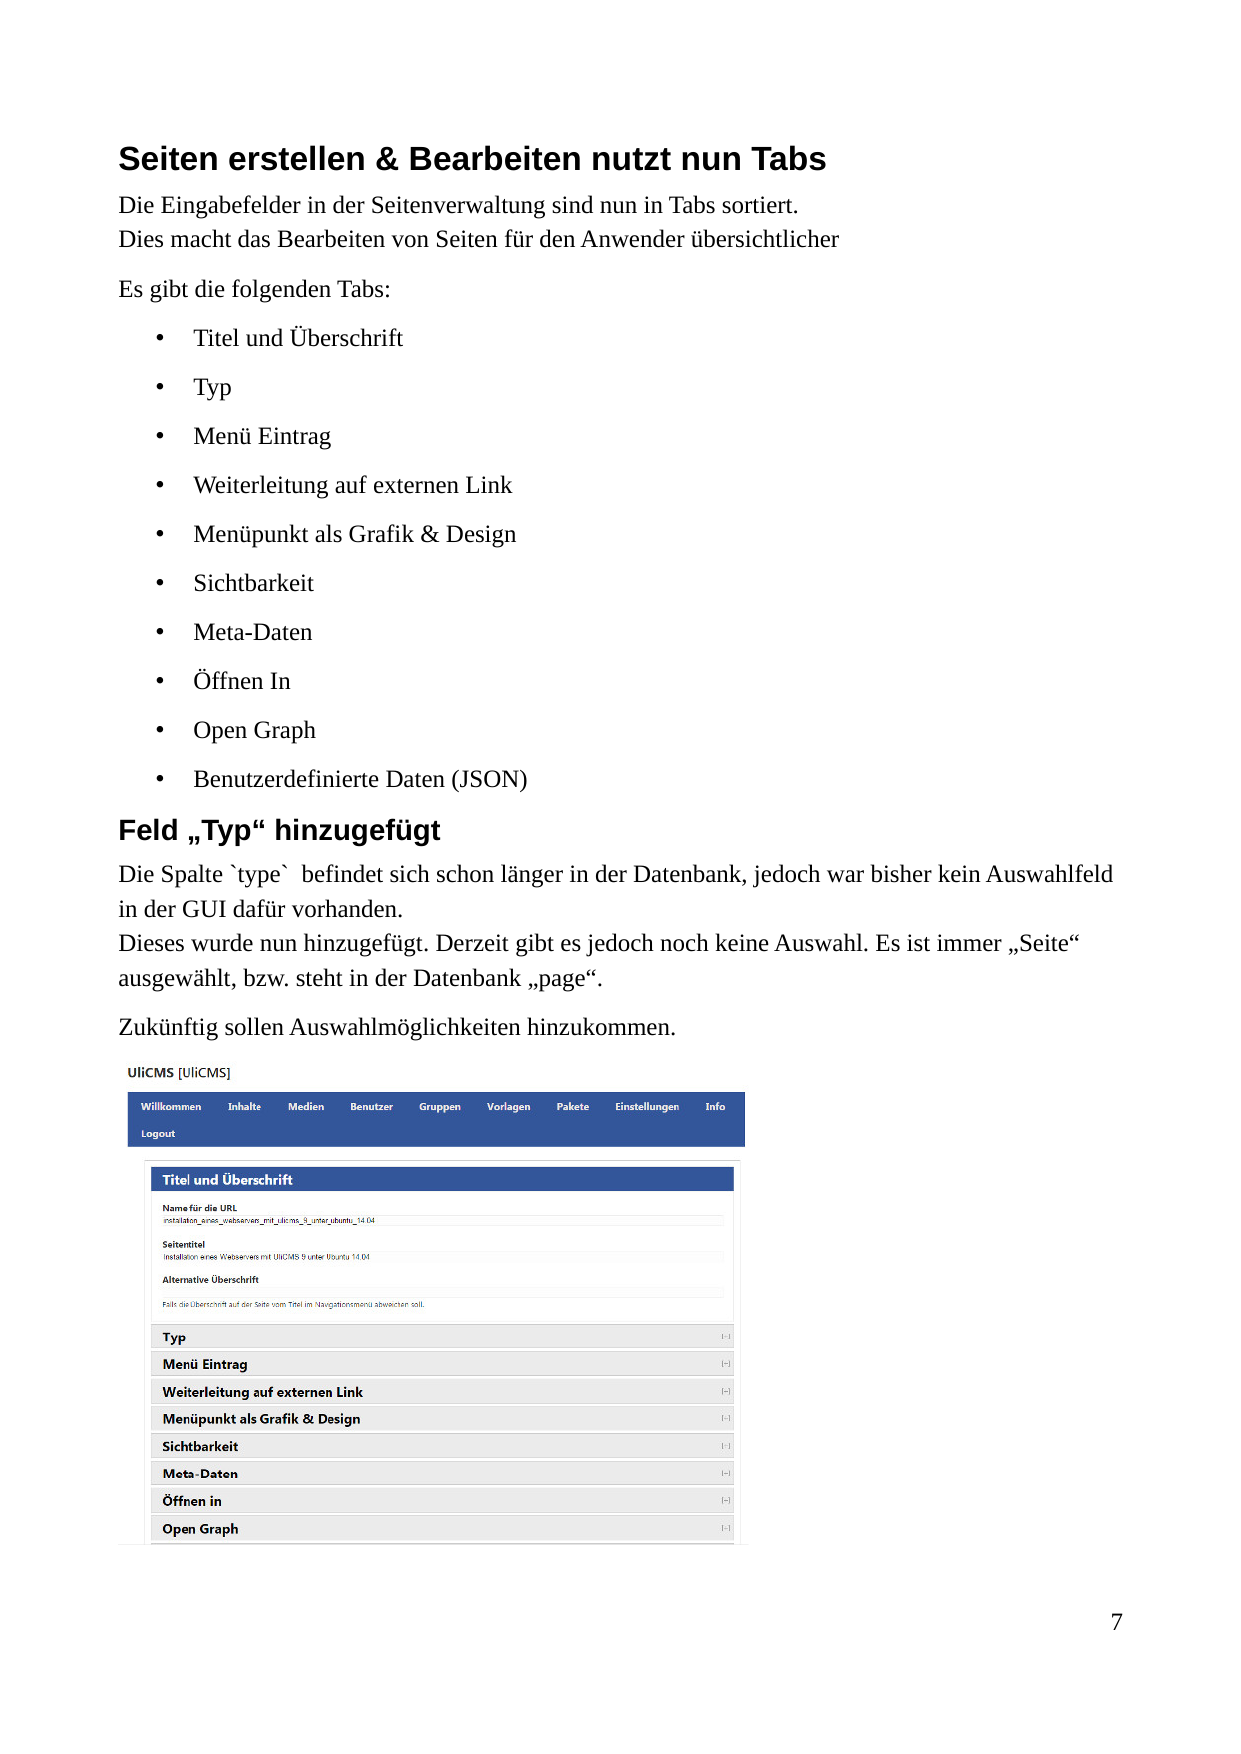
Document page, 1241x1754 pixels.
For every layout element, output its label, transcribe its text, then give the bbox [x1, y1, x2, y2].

list Open Graph [156, 715, 1123, 744]
list Sichtbarkeit [156, 568, 1123, 597]
list Menüpunkt als Grafik & Design [156, 519, 1123, 548]
picture [118, 1061, 749, 1545]
list Öffnen In [156, 666, 1123, 695]
text Die Spalte `type` befindet sich schon länger in der Datenbank, jedoch war bisher kein Auswahlfeld in der GUI dafür vorhanden. Dieses wurde nun hinzugefügt. Derzeit gibt es jedoch noch keine Auswahl. Es ist immer „Seite“ ausgewählt, bzw. steht in der Datenbank „page“. [118, 859, 1123, 992]
list Typ [156, 372, 1123, 401]
list Benutzerdefinierte Daten (JSON) [156, 764, 1123, 793]
text Die Eingabefelder in der Seitenverwaltung sind nun in Tabs sortiert. Dies macht das Bearbeiten von Seiten für den Anwender übersichtlicher [118, 190, 1123, 253]
subtitle Feld „Typ“ hinzugefügt [118, 813, 1123, 847]
text Es gibt die folgenden Tabs: [118, 274, 1123, 302]
list Titel und Überschrift [156, 323, 1123, 351]
list Menü Eintrag [156, 421, 1123, 449]
list Weiterleitung auf externen Link [156, 470, 1123, 499]
subtitle Seiten erstellen & Bearbeiten nutzt nun Tabs [118, 139, 1123, 178]
list Meta-Daten [156, 617, 1123, 646]
text Zukünftig sollen Auswahlmöglichkeiten hinzukommen. [118, 1012, 1123, 1041]
